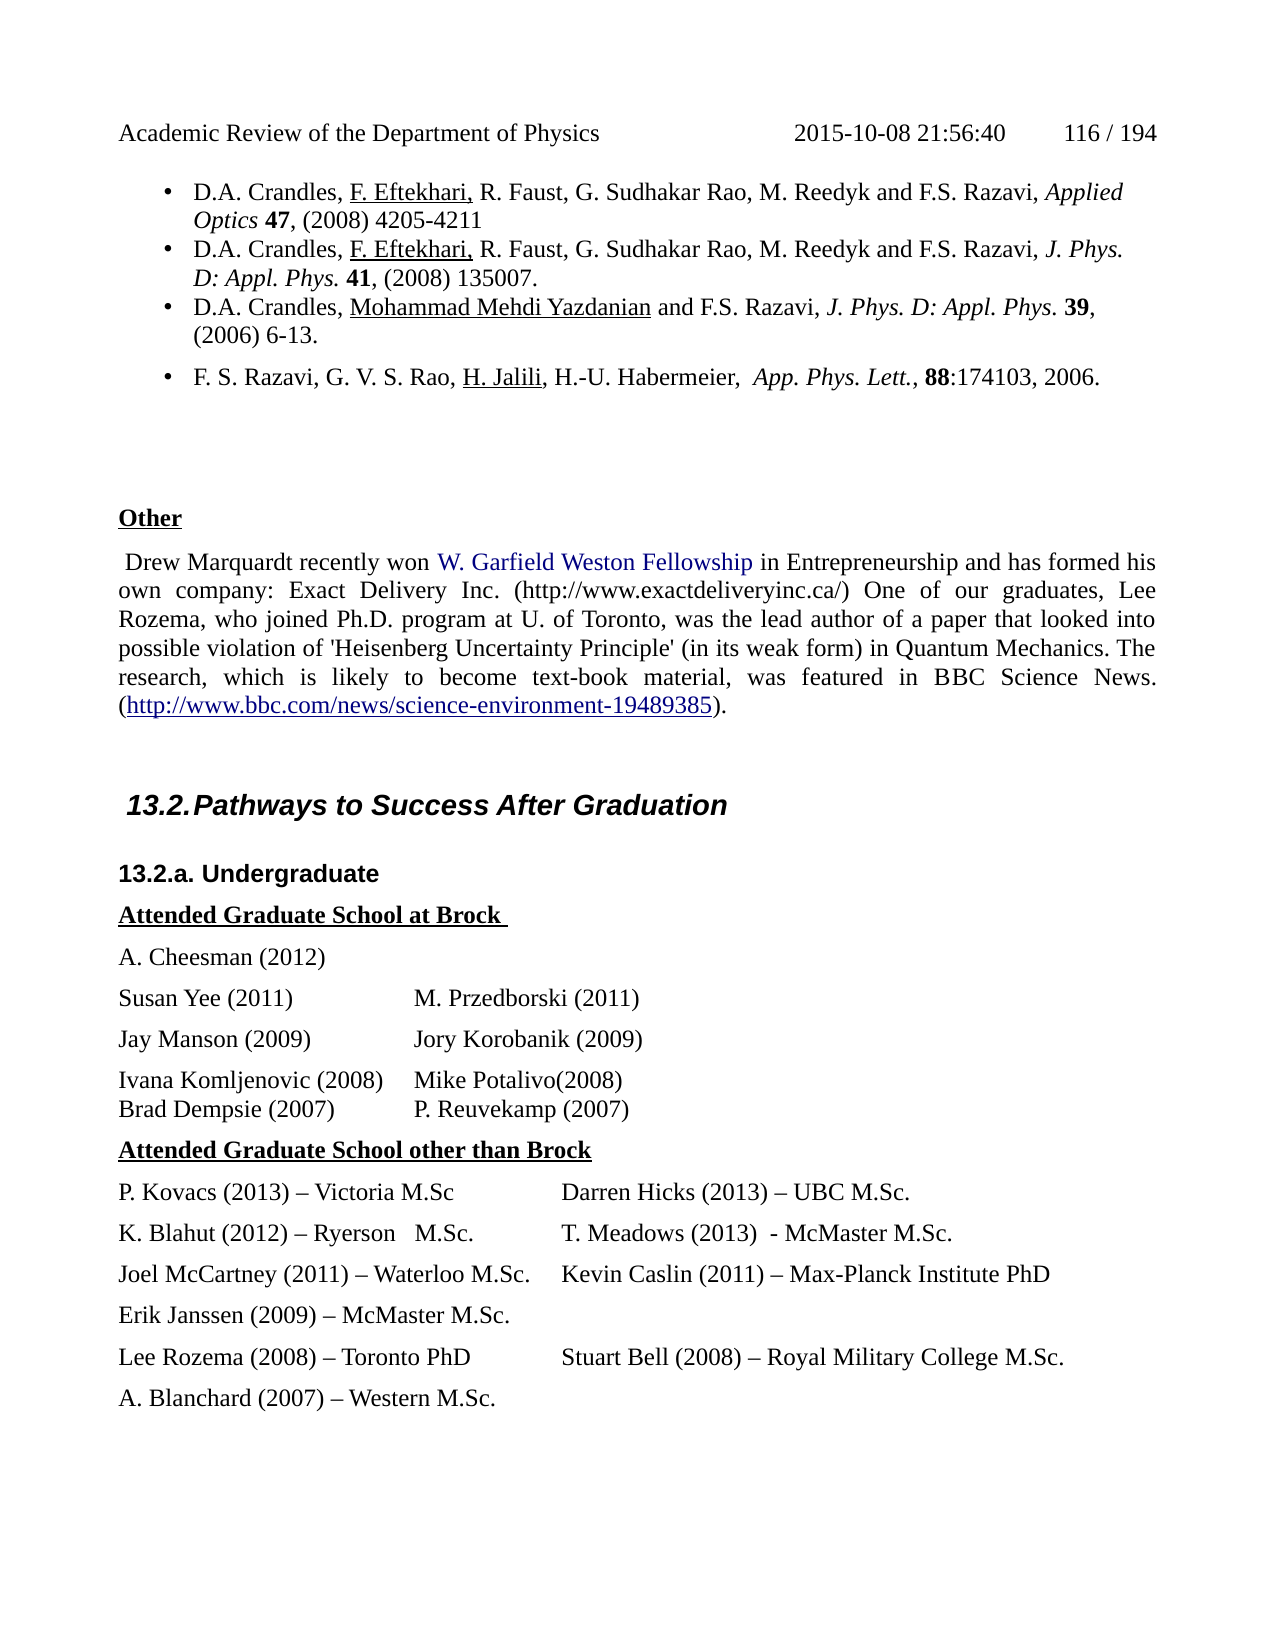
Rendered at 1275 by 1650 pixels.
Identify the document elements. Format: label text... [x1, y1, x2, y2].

text Jay Manson (2009) Jory Korobanik (2009) [118, 1024, 1157, 1053]
subtitle Undergraduate [118, 859, 1157, 888]
text Susan Yee (2011) M. Przedborski (2011) [118, 983, 1157, 1012]
text Brad Dempsie (2007) P. Reuvekamp (2007) [118, 1094, 1157, 1123]
text Attended Graduate School other than Brock [118, 1135, 1157, 1164]
text Ivana Komljenovic (2008) Mike Potalivo(2008) [118, 1065, 1157, 1094]
text A. Blanchard (2007) – Western M.Sc. [118, 1383, 1157, 1412]
list D.A. Crandles, F. Eftekhari, R. Faust, G. Sudhakar Rao, M. Reedyk and F.S. Razavi, Applied Optics 47, (2008) 4205-4211 [164, 177, 1157, 234]
list F. S. Razavi, G. V. S. Rao, H. Jalili, H.-U. Habermeier, App. Phys. Lett., 88:174103, 2006. [164, 362, 1157, 391]
text K. Blahut (2012) – Ryerson M.Sc. T. Meadows (2013) - McMaster M.Sc. [118, 1218, 1157, 1247]
text Joel McCartney (2011) – Waterloo M.Sc. Kevin Caslin (2011) – Max-Planck Institute PhD [118, 1259, 1157, 1288]
text Other [118, 503, 1157, 532]
text Lee Rozema (2008) – Toronto PhD Stuart Bell (2008) – Royal Military College M.Sc. [118, 1342, 1157, 1370]
list D.A. Crandles, Mohammad Mehdi Yazdanian and F.S. Razavi, J. Phys. D: Appl. Phys. 39, (2006) 6-13. [164, 292, 1157, 349]
text P. Kovacs (2013) – Victoria M.Sc Darren Hicks (2013) – UBC M.Sc. [118, 1177, 1157, 1205]
text Drew Marquardt recently won W. Garfield Weston Fellowship in Entrepreneurship and has formed his own company: Exact Delivery Inc. (http://www.exactdeliveryinc.ca/) One of our graduates, Lee Rozema, who joined Ph.D. program at U. of Toronto, was the lead author of a paper that looked into possible violation of 'Heisenberg Uncertainty Principle' (in its weak form) in Quantum Mechanics. The research, which is likely to become text-book material, was featured in BBC Science News. (http://www.bbc.com/news/science-environment-19489385). [118, 547, 1157, 719]
text Attended Graduate School at Brock [118, 900, 1157, 929]
text A. Cheesman (2012) [118, 942, 1157, 970]
list D.A. Crandles, F. Eftekhari, R. Faust, G. Sudhakar Rao, M. Reedyk and F.S. Razavi, J. Phys. D: Appl. Phys. 41, (2008) 135007. [164, 234, 1157, 292]
subtitle Pathways to Success After Graduation [118, 788, 1157, 822]
text Erik Janssen (2009) – McMaster M.Sc. [118, 1300, 1157, 1329]
